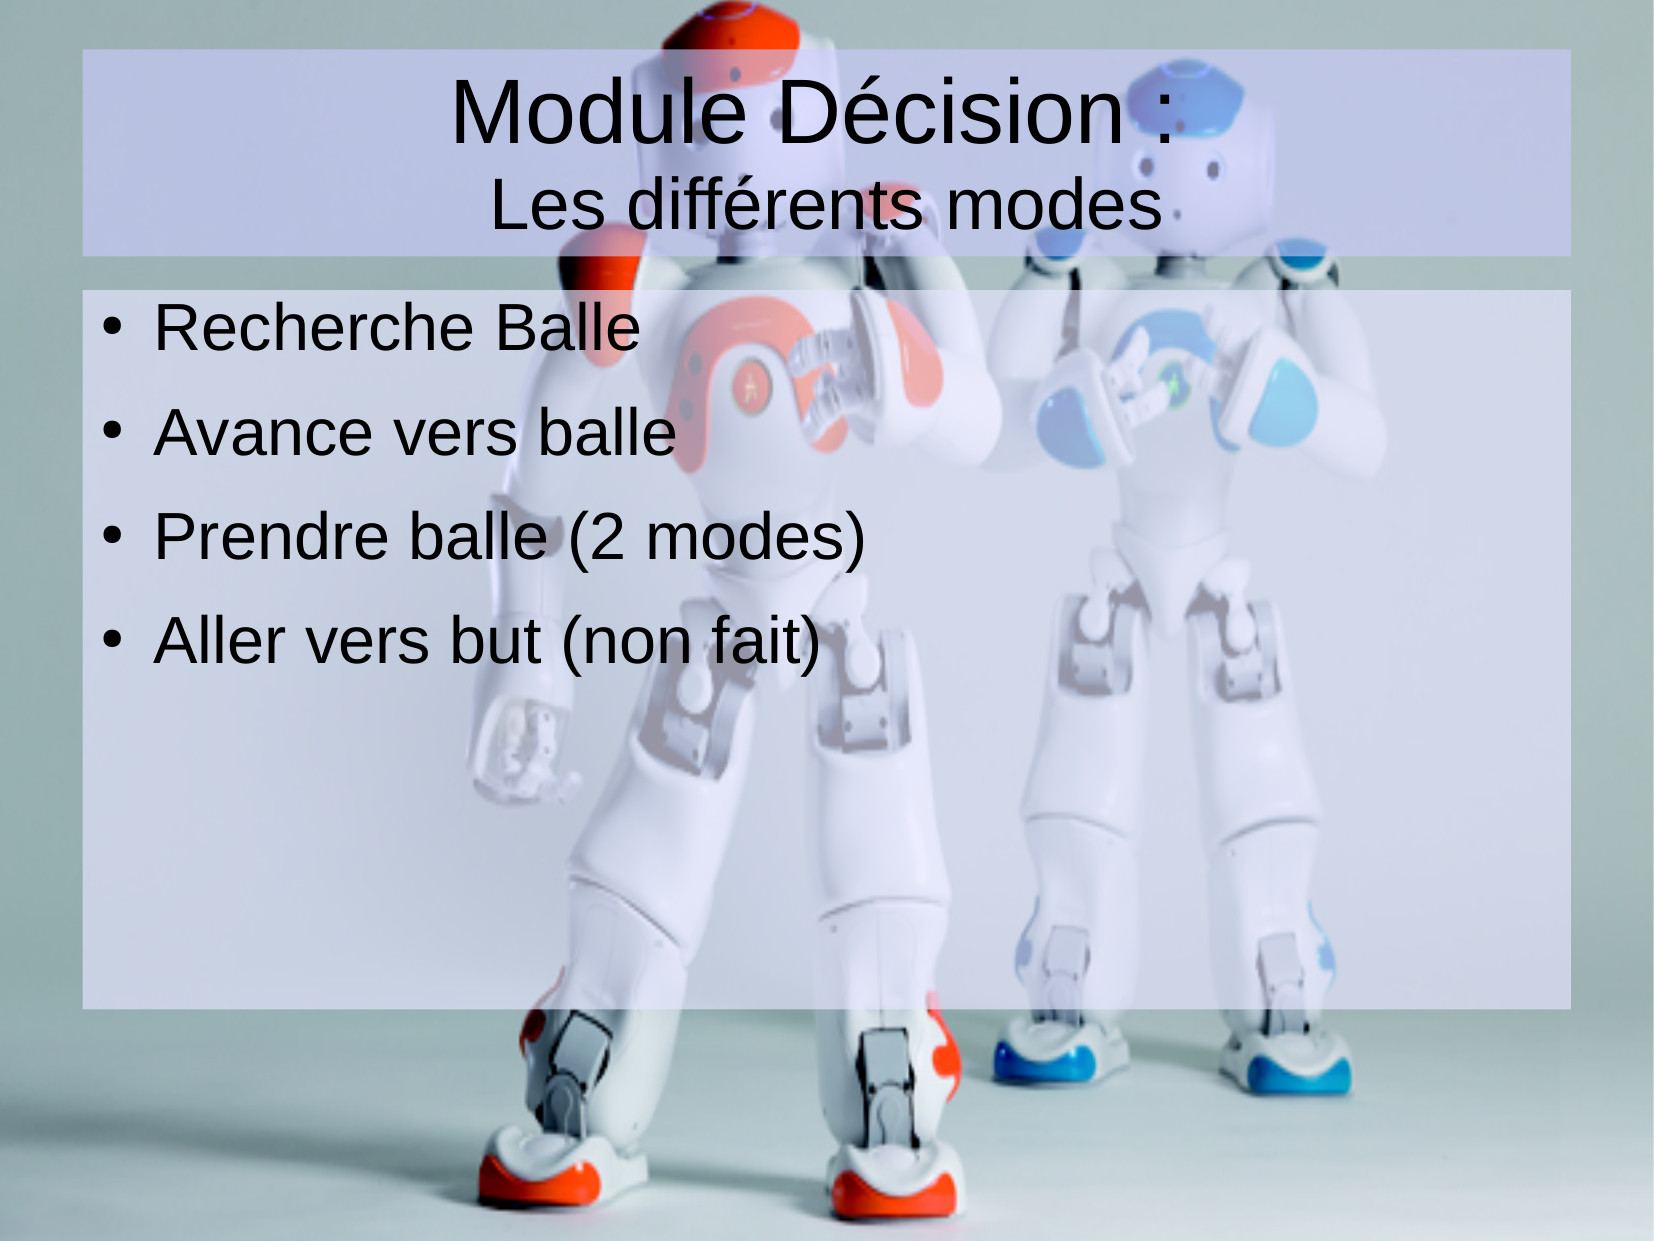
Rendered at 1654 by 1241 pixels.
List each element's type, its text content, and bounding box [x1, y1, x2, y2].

picture [0, 0, 1654, 1241]
title Module Décision : Les différents modes [82, 49, 1571, 257]
list Recherche Balle Avance vers balle Prendre balle (2 modes) Aller vers but (non fait) [82, 290, 1571, 1010]
